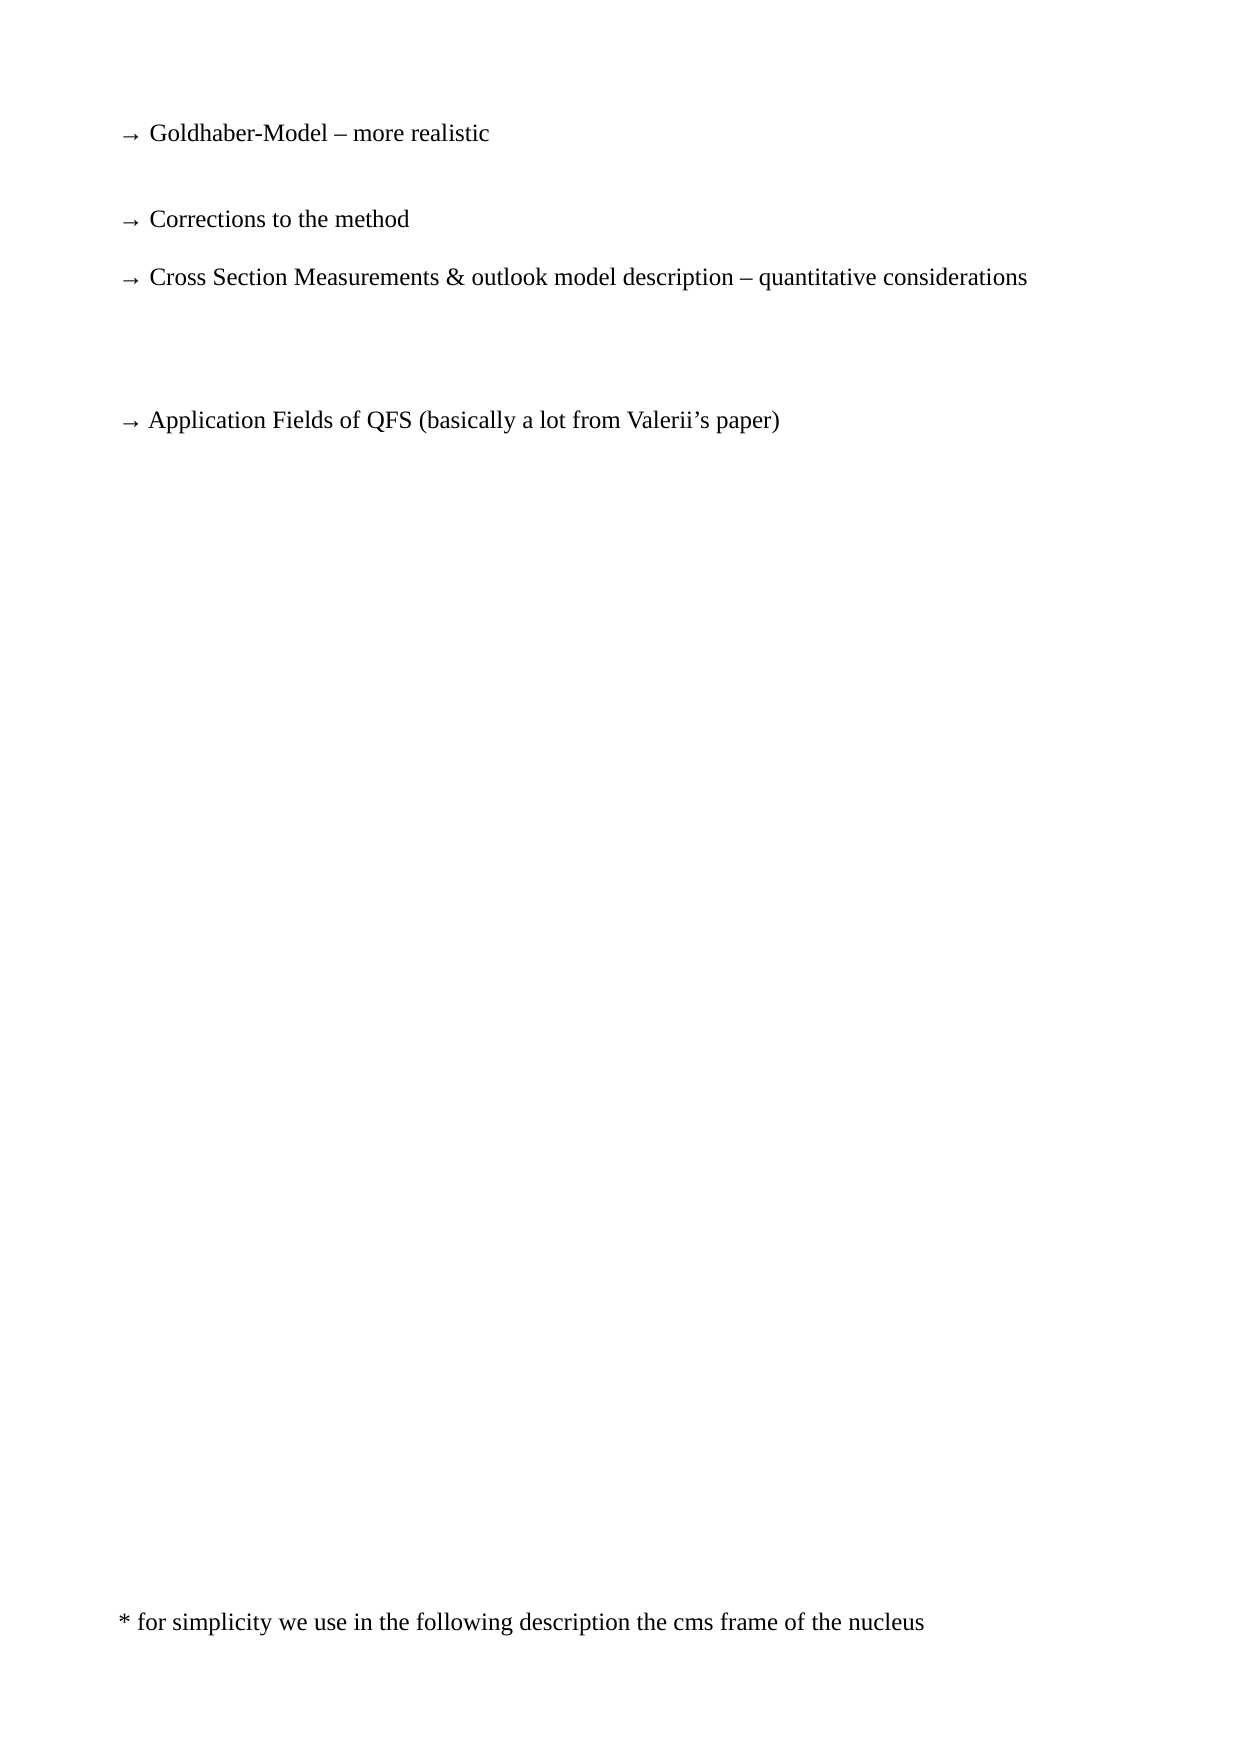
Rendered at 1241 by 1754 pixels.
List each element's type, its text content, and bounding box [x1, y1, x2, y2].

text → Application Fields of QFS (basically a lot from Valerii’s paper) [118, 406, 1122, 434]
text → Goldhaber-Model – more realistic [118, 118, 1122, 147]
text → Corrections to the method [118, 204, 1122, 233]
text → Cross Section Measurements & outlook model description – quantitative considerations [118, 262, 1122, 291]
